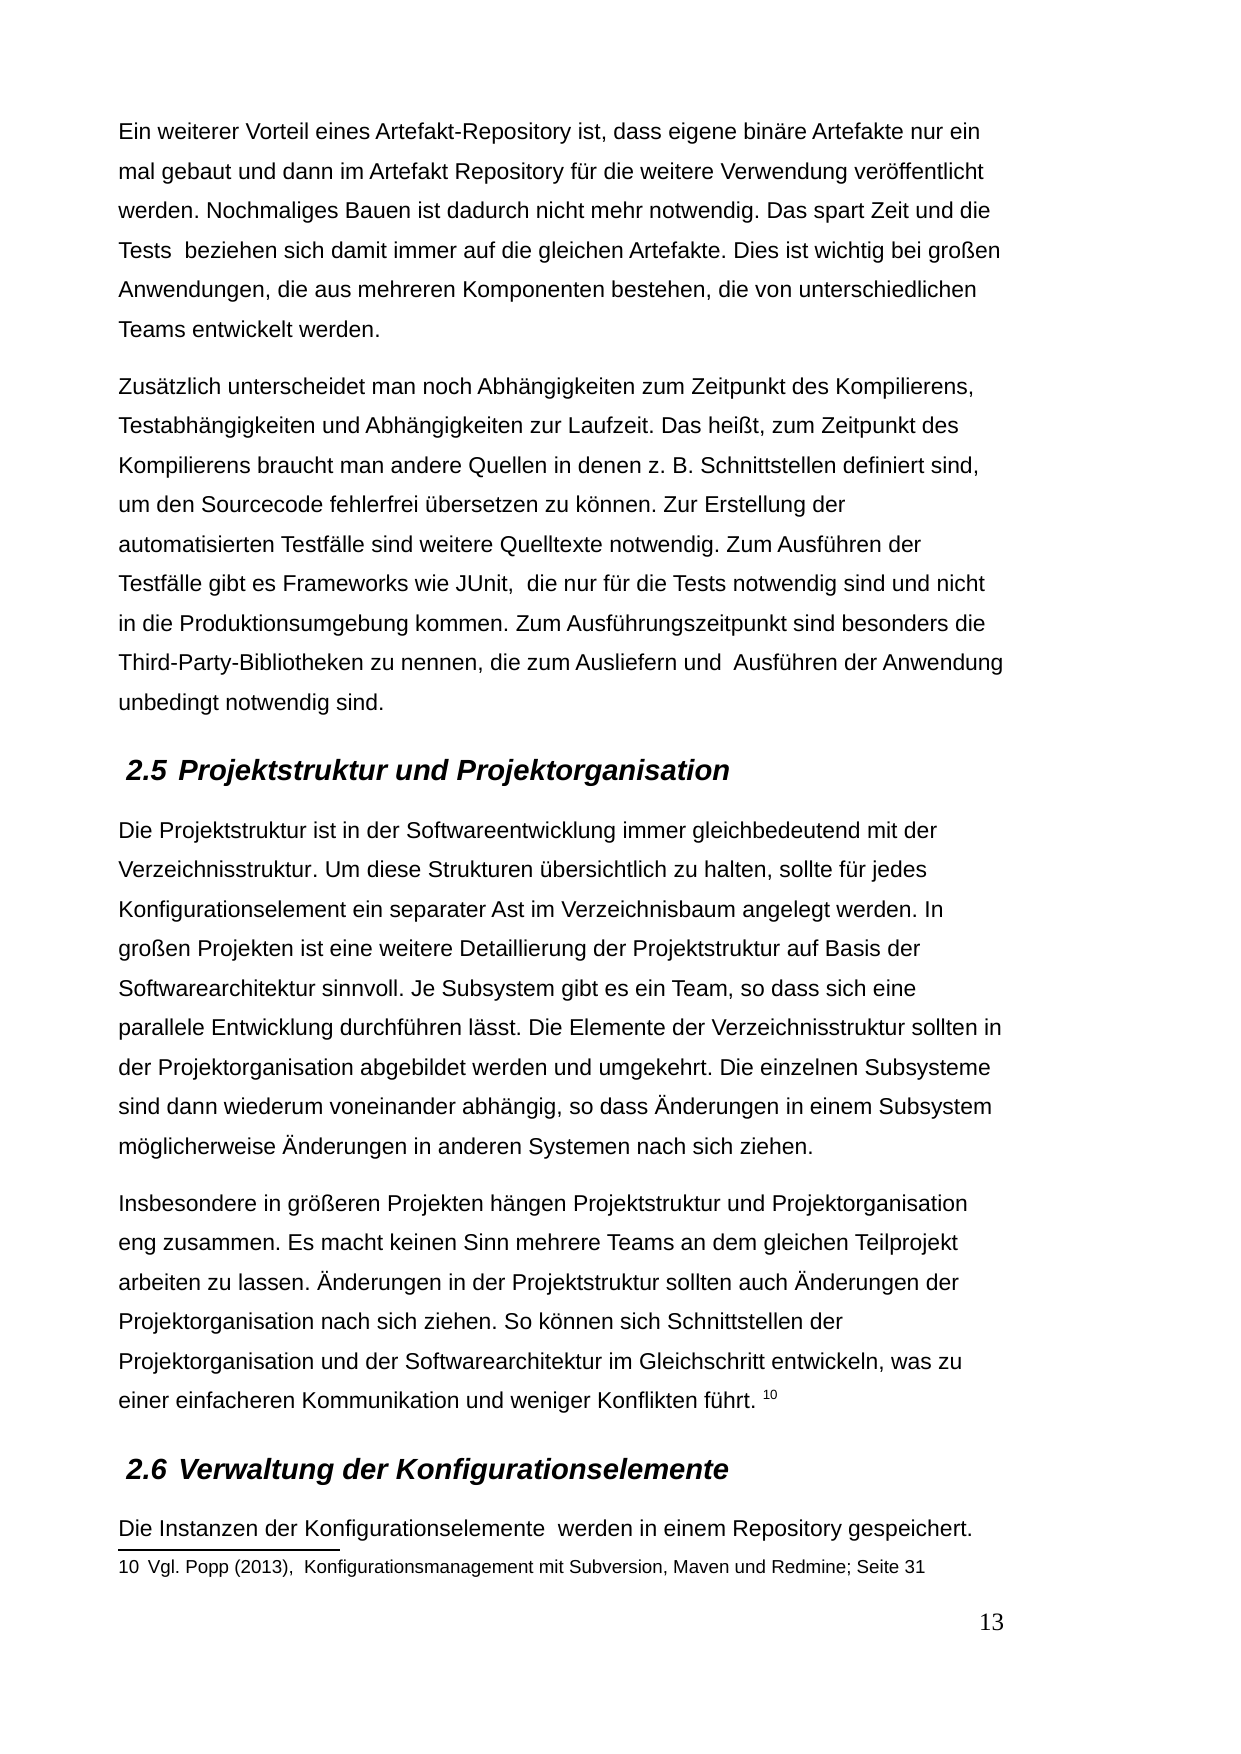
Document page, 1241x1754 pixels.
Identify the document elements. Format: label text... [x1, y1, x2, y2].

text Insbesondere in größeren Projekten hängen Projektstruktur und Projektorganisation eng zusammen. Es macht keinen Sinn mehrere Teams an dem gleichen Teilprojekt arbeiten zu lassen. Änderungen in der Projektstruktur sollten auch Änderungen der Projektorganisation nach sich ziehen. So können sich Schnittstellen der Projektorganisation und der Softwarearchitektur im Gleichschritt entwickeln, was zu einer einfacheren Kommunikation und weniger Konflikten führt. [118, 1190, 1004, 1413]
text Die Projektstruktur ist in der Softwareentwicklung immer gleichbedeutend mit der Verzeichnisstruktur. Um diese Strukturen übersichtlich zu halten, sollte für jedes Konfigurationselement ein separater Ast im Verzeichnisbaum angelegt werden. In großen Projekten ist eine weitere Detaillierung der Projektstruktur auf Basis der Softwarearchitektur sinnvoll. Je Subsystem gibt es ein Team, so dass sich eine parallele Entwicklung durchführen lässt. Die Elemente der Verzeichnisstruktur sollten in der Projektorganisation abgebildet werden und umgekehrt. Die einzelnen Subsysteme sind dann wiederum voneinander abhängig, so dass Änderungen in einem Subsystem möglicherweise Änderungen in anderen Systemen nach sich ziehen. [118, 817, 1004, 1159]
subtitle Projektstruktur und Projektorganisation [118, 753, 1004, 787]
text Die Instanzen der Konfigurationselemente werden in einem Repository gespeichert. [118, 1515, 1004, 1542]
subtitle Verwaltung der Konfigurationselemente [118, 1452, 1004, 1485]
text Vgl. Popp (2013), Konfigurationsmanagement mit Subversion, Maven und Redmine; Seite 31 [118, 1556, 1004, 1578]
text Ein weiterer Vorteil eines Artefakt-Repository ist, dass eigene binäre Artefakte nur ein mal gebaut und dann im Artefakt Repository für die weitere Verwendung veröffentlicht werden. Nochmaliges Bauen ist dadurch nicht mehr notwendig. Das spart Zeit und die Tests beziehen sich damit immer auf die gleichen Artefakte. Dies ist wichtig bei großen Anwendungen, die aus mehreren Komponenten bestehen, die von unterschiedlichen Teams entwickelt werden. [118, 118, 1004, 342]
text Zusätzlich unterscheidet man noch Abhängigkeiten zum Zeitpunkt des Kompilierens, Testabhängigkeiten und Abhängigkeiten zur Laufzeit. Das heißt, zum Zeitpunkt des Kompilierens braucht man andere Quellen in denen z. B. Schnittstellen definiert sind, um den Sourcecode fehlerfrei übersetzen zu können. Zur Erstellung der automatisierten Testfälle sind weitere Quelltexte notwendig. Zum Ausführen der Testfälle gibt es Frameworks wie JUnit, die nur für die Tests notwendig sind und nicht in die Produktionsumgebung kommen. Zum Ausführungszeitpunkt sind besonders die Third-Party-Bibliotheken zu nennen, die zum Ausliefern und Ausführen der Anwendung unbedingt notwendig sind. [118, 373, 1004, 715]
